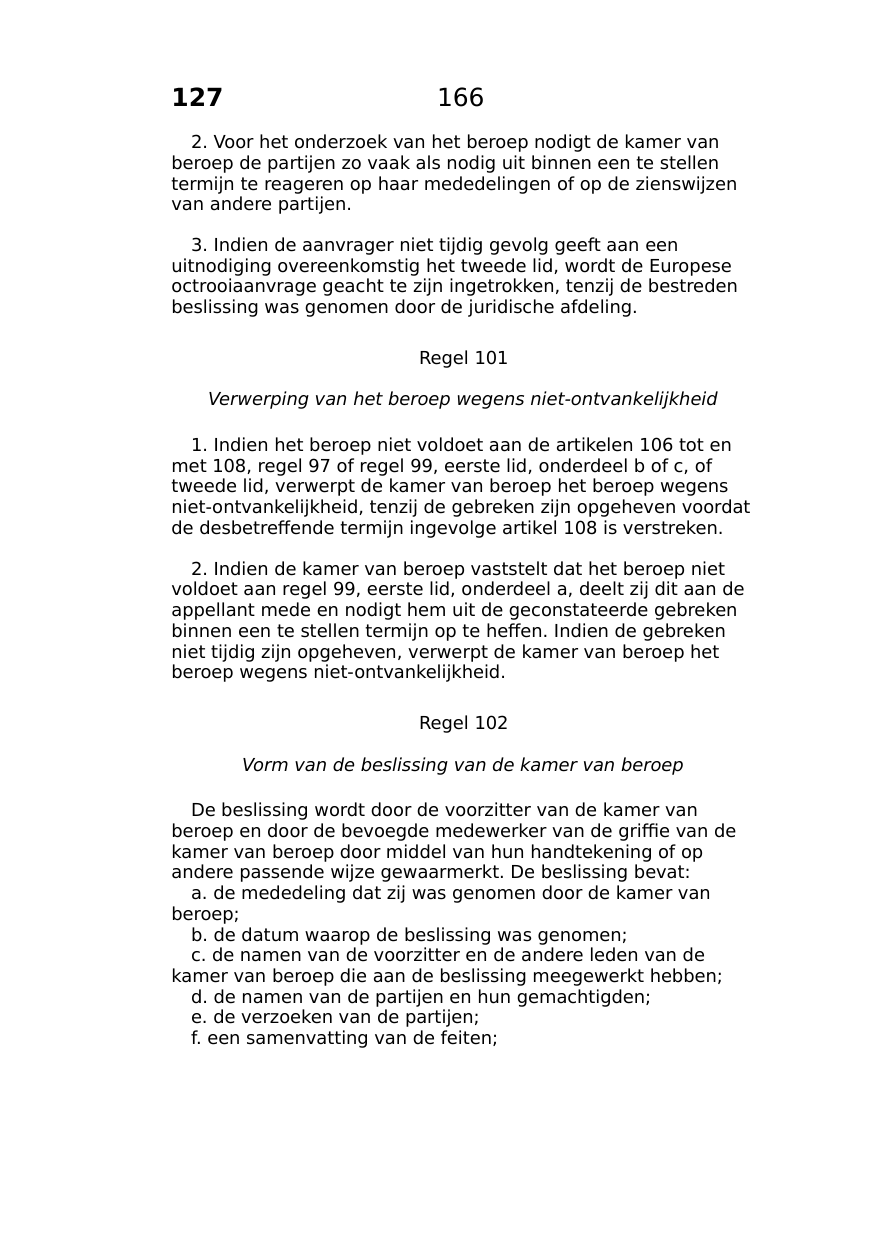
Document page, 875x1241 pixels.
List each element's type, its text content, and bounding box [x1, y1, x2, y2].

text c. de namen van de voorzitter en de andere leden van de kamer van beroep die aan de beslissing meegewerkt hebben; [171, 945, 756, 987]
text b. de datum waarop de beslissing was genomen; [171, 924, 756, 945]
text d. de namen van de partijen en hun gemachtigden; [171, 987, 756, 1007]
text a. de mededeling dat zij was genomen door de kamer van beroep; [171, 883, 756, 924]
subtitle Regel 102 Vorm van de beslissing van de kamer van beroep [171, 713, 756, 775]
text 1. Indien het beroep niet voldoet aan de artikelen 106 tot en met 108, regel 97 of regel 99, eerste lid, onderdeel b of c, of tweede lid, verwerpt de kamer van beroep het beroep wegens niet-ontvankelijkheid, tenzij de gebreken zijn opgeheven voordat de desbetreffende termijn ingevolge artikel 108 is verstreken. [171, 435, 756, 538]
text 2. Indien de kamer van beroep vaststelt dat het beroep niet voldoet aan regel 99, eerste lid, onderdeel a, deelt zij dit aan de appellant mede en nodigt hem uit de geconstateerde gebreken binnen een te stellen termijn op te heffen. Indien de gebreken niet tijdig zijn opgeheven, verwerpt de kamer van beroep het beroep wegens niet-ontvankelijkheid. [171, 558, 756, 683]
subtitle Regel 101 Verwerping van het beroep wegens niet-ontvankelijkheid [171, 348, 756, 410]
text f. een samenvatting van de feiten; [171, 1028, 756, 1049]
text 2. Voor het onderzoek van het beroep nodigt de kamer van beroep de partijen zo vaak als nodig uit binnen een te stellen termijn te reageren op haar mededelingen of op de zienswijzen van andere partijen. [171, 132, 756, 215]
text e. de verzoeken van de partijen; [171, 1007, 756, 1028]
text 3. Indien de aanvrager niet tijdig gevolg geeft aan een uitnodiging overeenkomstig het tweede lid, wordt de Europese octrooiaanvrage geacht te zijn ingetrokken, tenzij de bestreden beslissing was genomen door de juridische afdeling. [171, 235, 756, 318]
text De beslissing wordt door de voorzitter van de kamer van beroep en door de bevoegde medewerker van de griffie van de kamer van beroep door middel van hun handtekening of op andere passende wijze gewaarmerkt. De beslissing bevat: [171, 800, 756, 883]
